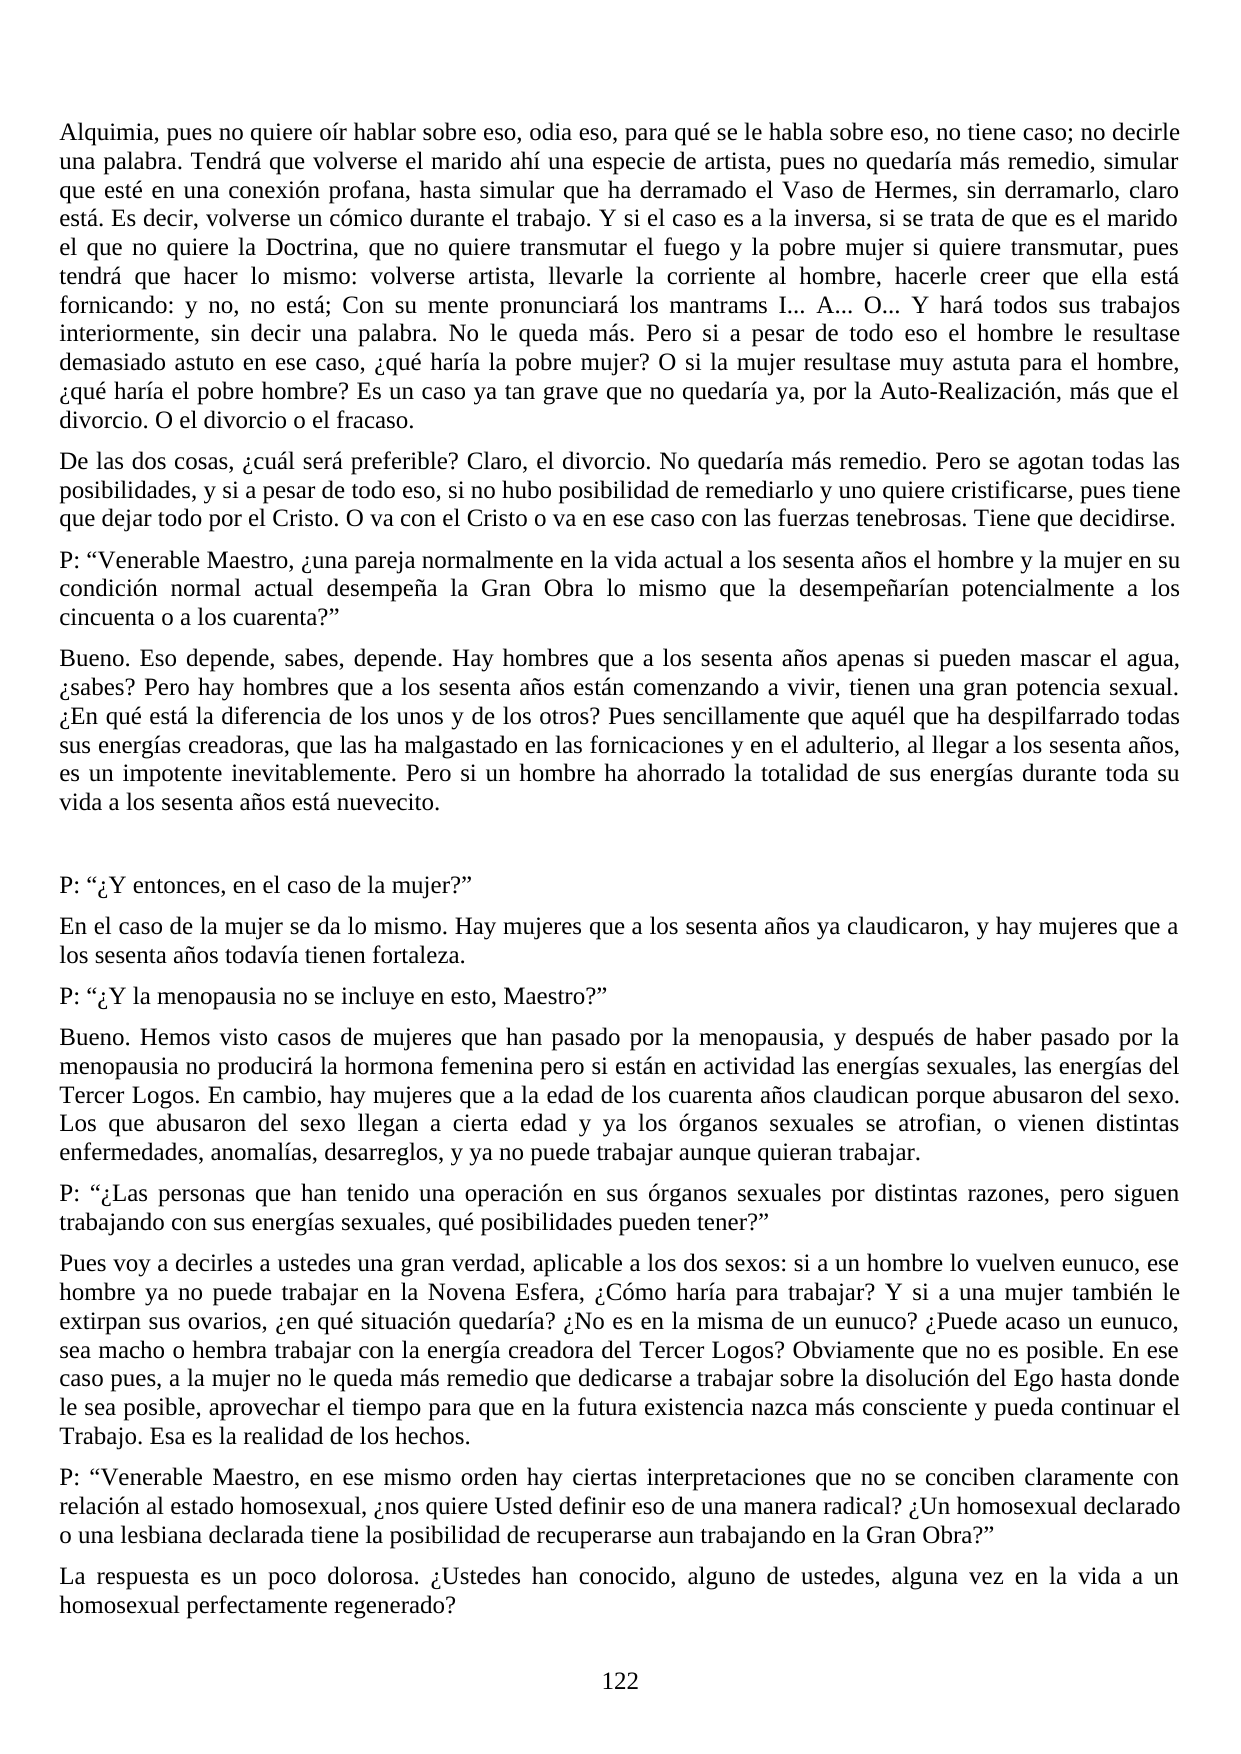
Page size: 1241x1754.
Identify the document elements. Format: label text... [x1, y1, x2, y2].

text P: “Venerable Maestro, ¿una pareja normalmente en la vida actual a los sesenta años el hombre y la mujer en su condición normal actual desempeña la Gran Obra lo mismo que la desempeñarían potencialmente a los cincuenta o a los cuarenta?” [59, 545, 1181, 631]
text P: “Venerable Maestro, en ese mismo orden hay ciertas interpretaciones que no se conciben claramente con relación al estado homosexual, ¿nos quiere Usted definir eso de una manera radical? ¿Un homosexual declarado o una lesbiana declarada tiene la posibilidad de recuperarse aun trabajando en la Gran Obra?” [59, 1462, 1181, 1548]
text P: “¿Las personas que han tenido una operación en sus órganos sexuales por distintas razones, pero siguen trabajando con sus energías sexuales, qué posibilidades pueden tener?” [59, 1178, 1181, 1236]
text En el caso de la mujer se da lo mismo. Hay mujeres que a los sesenta años ya claudicaron, y hay mujeres que a los sesenta años todavía tienen fortaleza. [59, 911, 1181, 968]
text P: “¿Y entonces, en el caso de la mujer?” [59, 870, 1181, 898]
text P: “¿Y la menopausia no se incluye en esto, Maestro?” [59, 981, 1181, 1010]
text Pues voy a decirles a ustedes una gran verdad, aplicable a los dos sexos: si a un hombre lo vuelven eunuco, ese hombre ya no puede trabajar en la Novena Esfera, ¿Cómo haría para trabajar? Y si a una mujer también le extirpan sus ovarios, ¿en qué situación quedaría? ¿No es en la misma de un eunuco? ¿Puede acaso un eunuco, sea macho o hembra trabajar con la energía creadora del Tercer Logos? Obviamente que no es posible. En ese caso pues, a la mujer no le queda más remedio que dedicarse a trabajar sobre la disolución del Ego hasta donde le sea posible, aprovechar el tiempo para que en la futura existencia nazca más consciente y pueda continuar el Trabajo. Esa es la realidad de los hechos. [59, 1248, 1181, 1450]
text La respuesta es un poco dolorosa. ¿Ustedes han conocido, alguno de ustedes, alguna vez en la vida a un homosexual perfectamente regenerado? [59, 1561, 1181, 1618]
text Alquimia, pues no quiere oír hablar sobre eso, odia eso, para qué se le habla sobre eso, no tiene caso; no decirle una palabra. Tendrá que volverse el marido ahí una especie de artista, pues no quedaría más remedio, simular que esté en una conexión profana, hasta simular que ha derramado el Vaso de Hermes, sin derramarlo, claro está. Es decir, volverse un cómico durante el trabajo. Y si el caso es a la inversa, si se trata de que es el marido el que no quiere la Doctrina, que no quiere transmutar el fuego y la pobre mujer si quiere transmutar, pues tendrá que hacer lo mismo: volverse artista, llevarle la corriente al hombre, hacerle creer que ella está fornicando: y no, no está; Con su mente pronunciará los mantrams I... A... O... Y hará todos sus trabajos interiormente, sin decir una palabra. No le queda más. Pero si a pesar de todo eso el hombre le resultase demasiado astuto en ese caso, ¿qué haría la pobre mujer? O si la mujer resultase muy astuta para el hombre, ¿qué haría el pobre hombre? Es un caso ya tan grave que no quedaría ya, por la Auto-Realización, más que el divorcio. O el divorcio o el fracaso. [59, 117, 1181, 433]
text Bueno. Eso depende, sabes, depende. Hay hombres que a los sesenta años apenas si pueden mascar el agua, ¿sabes? Pero hay hombres que a los sesenta años están comenzando a vivir, tienen una gran potencia sexual. ¿En qué está la diferencia de los unos y de los otros? Pues sencillamente que aquél que ha despilfarrado todas sus energías creadoras, que las ha malgastado en las fornicaciones y en el adulterio, al llegar a los sesenta años, es un impotente inevitablemente. Pero si un hombre ha ahorrado la totalidad de sus energías durante toda su vida a los sesenta años está nuevecito. [59, 643, 1181, 816]
text De las dos cosas, ¿cuál será preferible? Claro, el divorcio. No quedaría más remedio. Pero se agotan todas las posibilidades, y si a pesar de todo eso, si no hubo posibilidad de remediarlo y uno quiere cristificarse, pues tiene que dejar todo por el Cristo. O va con el Cristo o va en ese caso con las fuerzas tenebrosas. Tiene que decidirse. [59, 446, 1181, 532]
text Bueno. Hemos visto casos de mujeres que han pasado por la menopausia, y después de haber pasado por la menopausia no producirá la hormona femenina pero si están en actividad las energías sexuales, las energías del Tercer Logos. En cambio, hay mujeres que a la edad de los cuarenta años claudican porque abusaron del sexo. Los que abusaron del sexo llegan a cierta edad y ya los órganos sexuales se atrofian, o vienen distintas enfermedades, anomalías, desarreglos, y ya no puede trabajar aunque quieran trabajar. [59, 1022, 1181, 1166]
